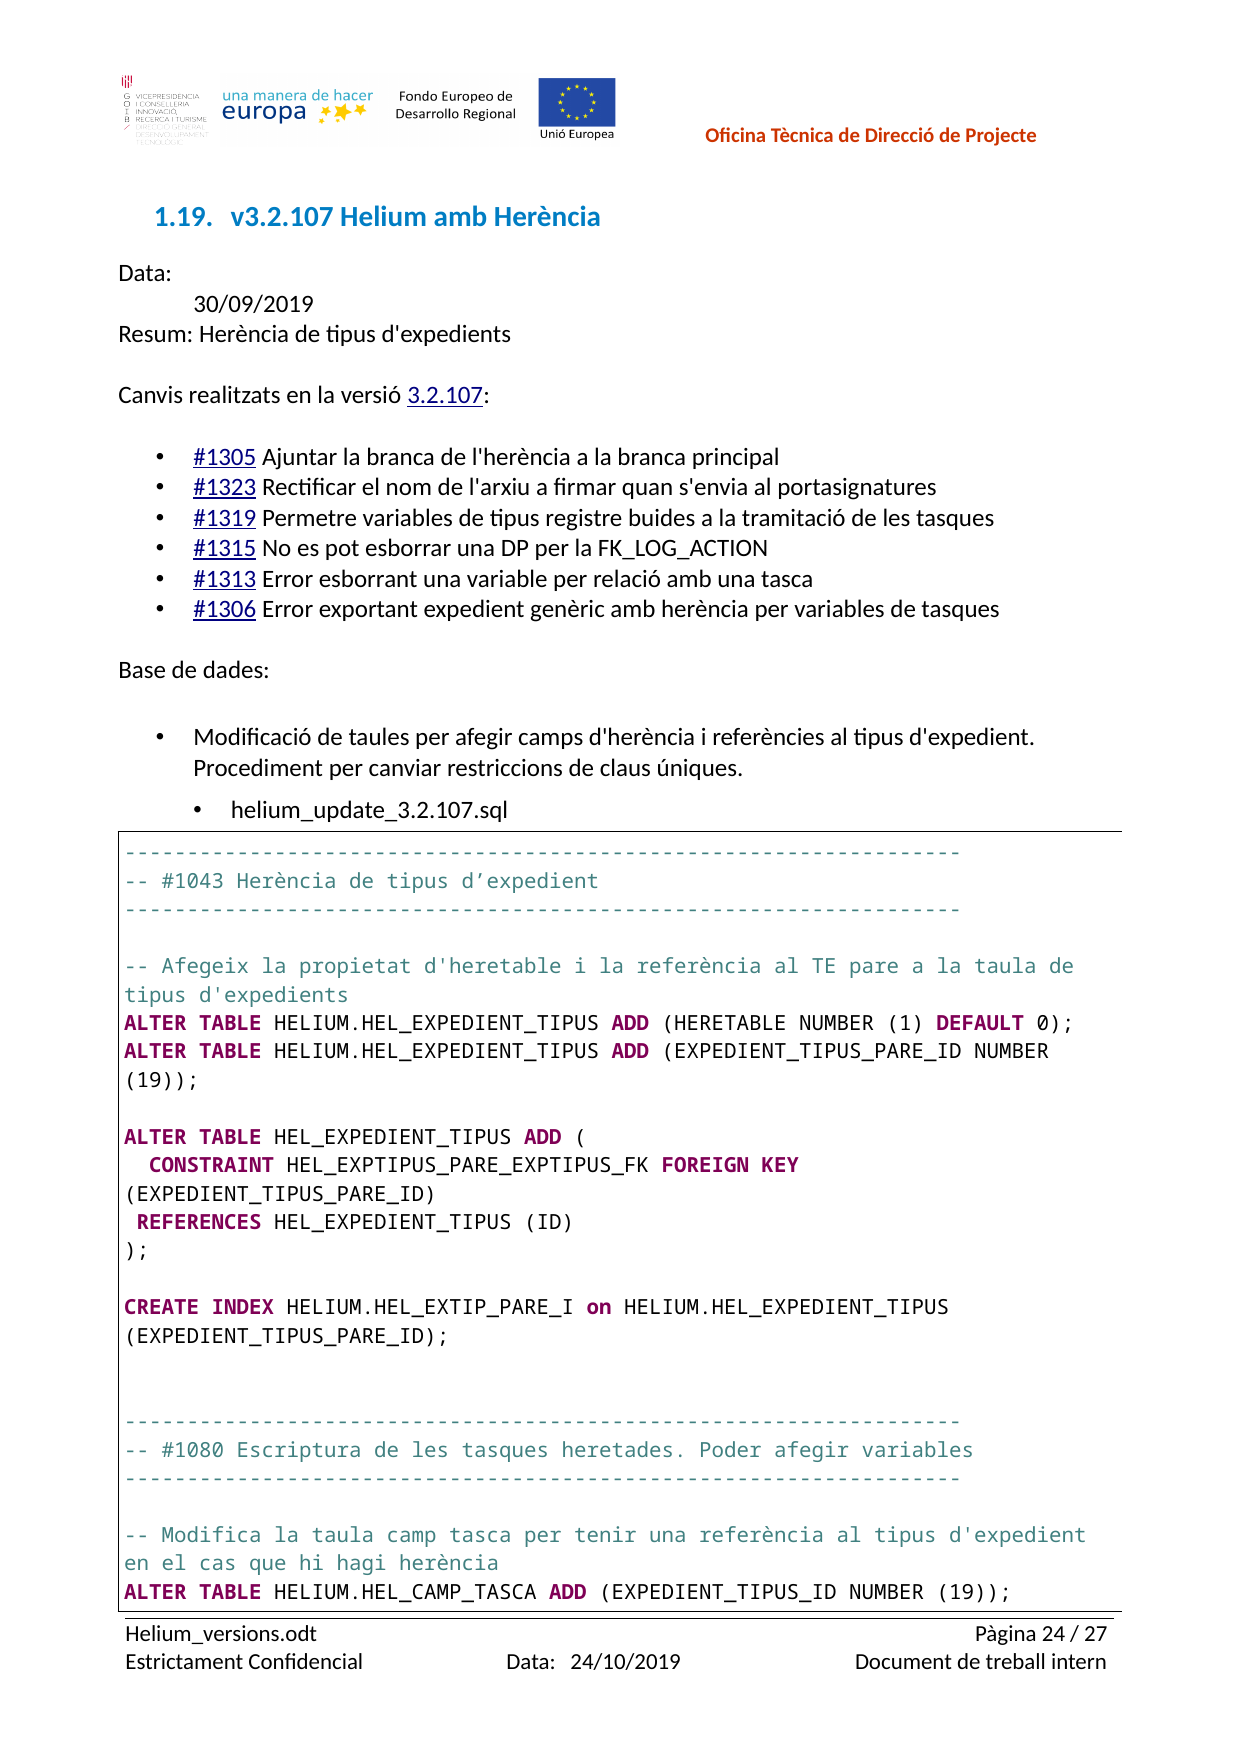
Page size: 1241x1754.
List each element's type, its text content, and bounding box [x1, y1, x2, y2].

list helium_update_3.2.107.sql [193, 794, 1122, 825]
text Resum: Herència de tipus d'expedients [118, 319, 1122, 349]
subtitle v3.2.107 Helium amb Herència [153, 198, 1122, 234]
list Modificació de taules per afegir camps d'herència i referències al tipus d'expedient. Procediment per canviar restriccions de claus úniques. [156, 721, 1122, 782]
list #1305 Ajuntar la branca de l'herència a la branca principal [156, 441, 1122, 471]
list #1315 No es pot esborrar una DP per la FK_LOG_ACTION [156, 532, 1122, 563]
list #1306 Error exportant expedient genèric amb herència per variables de tasques [156, 593, 1122, 624]
text Canvis realitzats en la versió 3.2.107: [118, 380, 1122, 410]
list #1319 Permetre variables de tipus registre buides a la tramitació de les tasques [156, 502, 1122, 532]
table_header ------------------------------------------------------------------- -- #1043 Herència de tipus d’expedient ------------------------------------------------------------------- -- Afegeix la propietat d'heretable i la referència al TE pare a la taula de tipus d'expedients ALTER TABLE HELIUM.HEL_EXPEDIENT_TIPUS ADD (HERETABLE NUMBER (1) DEFAULT 0); ALTER TABLE HELIUM.HEL_EXPEDIENT_TIPUS ADD (EXPEDIENT_TIPUS_PARE_ID NUMBER (19)); ALTER TABLE HEL_EXPEDIENT_TIPUS ADD ( CONSTRAINT HEL_EXPTIPUS_PARE_EXPTIPUS_FK FOREIGN KEY (EXPEDIENT_TIPUS_PARE_ID) REFERENCES HEL_EXPEDIENT_TIPUS (ID) ); CREATE INDEX HELIUM.HEL_EXTIP_PARE_I on HELIUM.HEL_EXPEDIENT_TIPUS (EXPEDIENT_TIPUS_PARE_ID); ------------------------------------------------------------------- -- #1080 Escriptura de les tasques heretades. Poder afegir variables ------------------------------------------------------------------- -- Modifica la taula camp tasca per tenir una referència al tipus d'expedient en el cas que hi hagi herència ALTER TABLE HELIUM.HEL_CAMP_TASCA ADD (EXPEDIENT_TIPUS_ID NUMBER (19)); [119, 832, 1122, 1611]
text 30/09/2019 [118, 288, 1122, 319]
text Base de dades: [118, 654, 1122, 685]
picture [219, 73, 621, 147]
list #1323 Rectificar el nom de l'arxiu a firmar quan s'envia al portasignatures [156, 471, 1122, 502]
text Data: [118, 258, 1122, 288]
list #1313 Error esborrant una variable per relació amb una tasca [156, 563, 1122, 593]
picture [118, 73, 213, 147]
